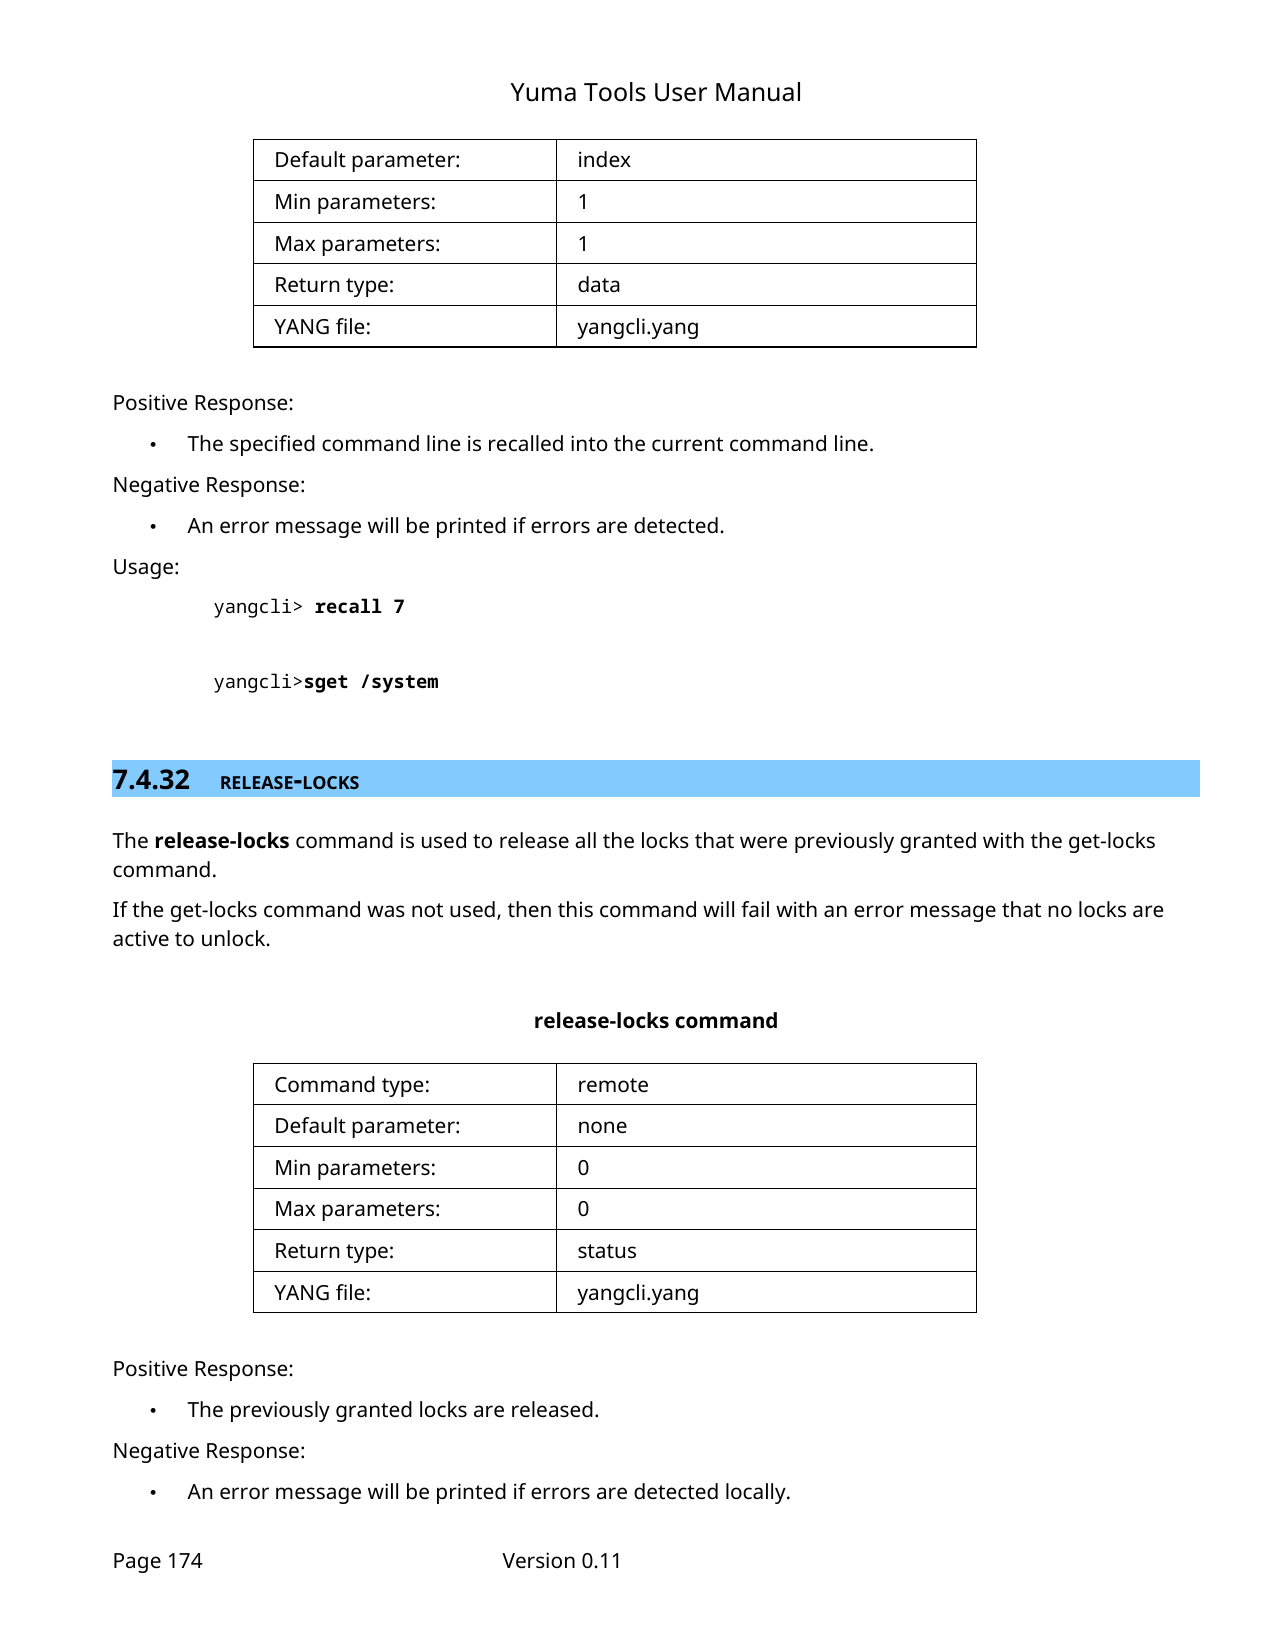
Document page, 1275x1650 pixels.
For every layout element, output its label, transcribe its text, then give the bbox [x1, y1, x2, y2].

list An error message will be printed if errors are detected locally. [150, 1477, 1200, 1505]
table_cell YANG file: [254, 306, 556, 346]
table_header Command type: [254, 1064, 556, 1104]
list The specified command line is recalled into the current command line. [150, 429, 1200, 458]
table_cell index [557, 140, 976, 180]
text If the get-locks command was not used, then this command will fail with an error message that no locks are active to unlock. [112, 896, 1200, 952]
table_cell Default parameter: [254, 1105, 556, 1146]
text Negative Response: [112, 1436, 1200, 1464]
text Positive Response: [112, 1354, 1200, 1383]
table_cell 0 [557, 1189, 976, 1229]
table_cell status [557, 1230, 976, 1271]
text yangcli>sget /system [139, 668, 1200, 693]
table_cell Min parameters: [254, 1147, 556, 1187]
subtitle release-locks command [127, 1006, 1185, 1034]
table_cell none [557, 1105, 976, 1146]
text The release-locks command is used to release all the locks that were previously granted with the get-locks command. [112, 826, 1200, 883]
text Positive Response: [112, 388, 1200, 417]
text Negative Response: [112, 470, 1200, 499]
text Usage: [112, 552, 1200, 581]
table_cell 0 [557, 1147, 976, 1187]
table_cell yangcli.yang [557, 306, 976, 346]
table_cell data [557, 264, 976, 305]
list An error message will be printed if errors are detected. [150, 511, 1200, 539]
list The previously granted locks are released. [150, 1395, 1200, 1423]
table_cell Default parameter: [254, 140, 556, 180]
table_cell 1 [557, 223, 976, 263]
table_cell Return type: [254, 1230, 556, 1271]
table_cell Max parameters: [254, 223, 556, 263]
table_header remote [557, 1064, 976, 1104]
table_cell Min parameters: [254, 181, 556, 222]
table_cell Return type: [254, 264, 556, 305]
table_cell Max parameters: [254, 1189, 556, 1229]
table_cell yangcli.yang [557, 1272, 976, 1312]
text yangcli> recall 7 [139, 593, 1200, 618]
table_cell 1 [557, 181, 976, 222]
table_cell YANG file: [254, 1272, 556, 1312]
subtitle release-locks [112, 760, 1200, 797]
